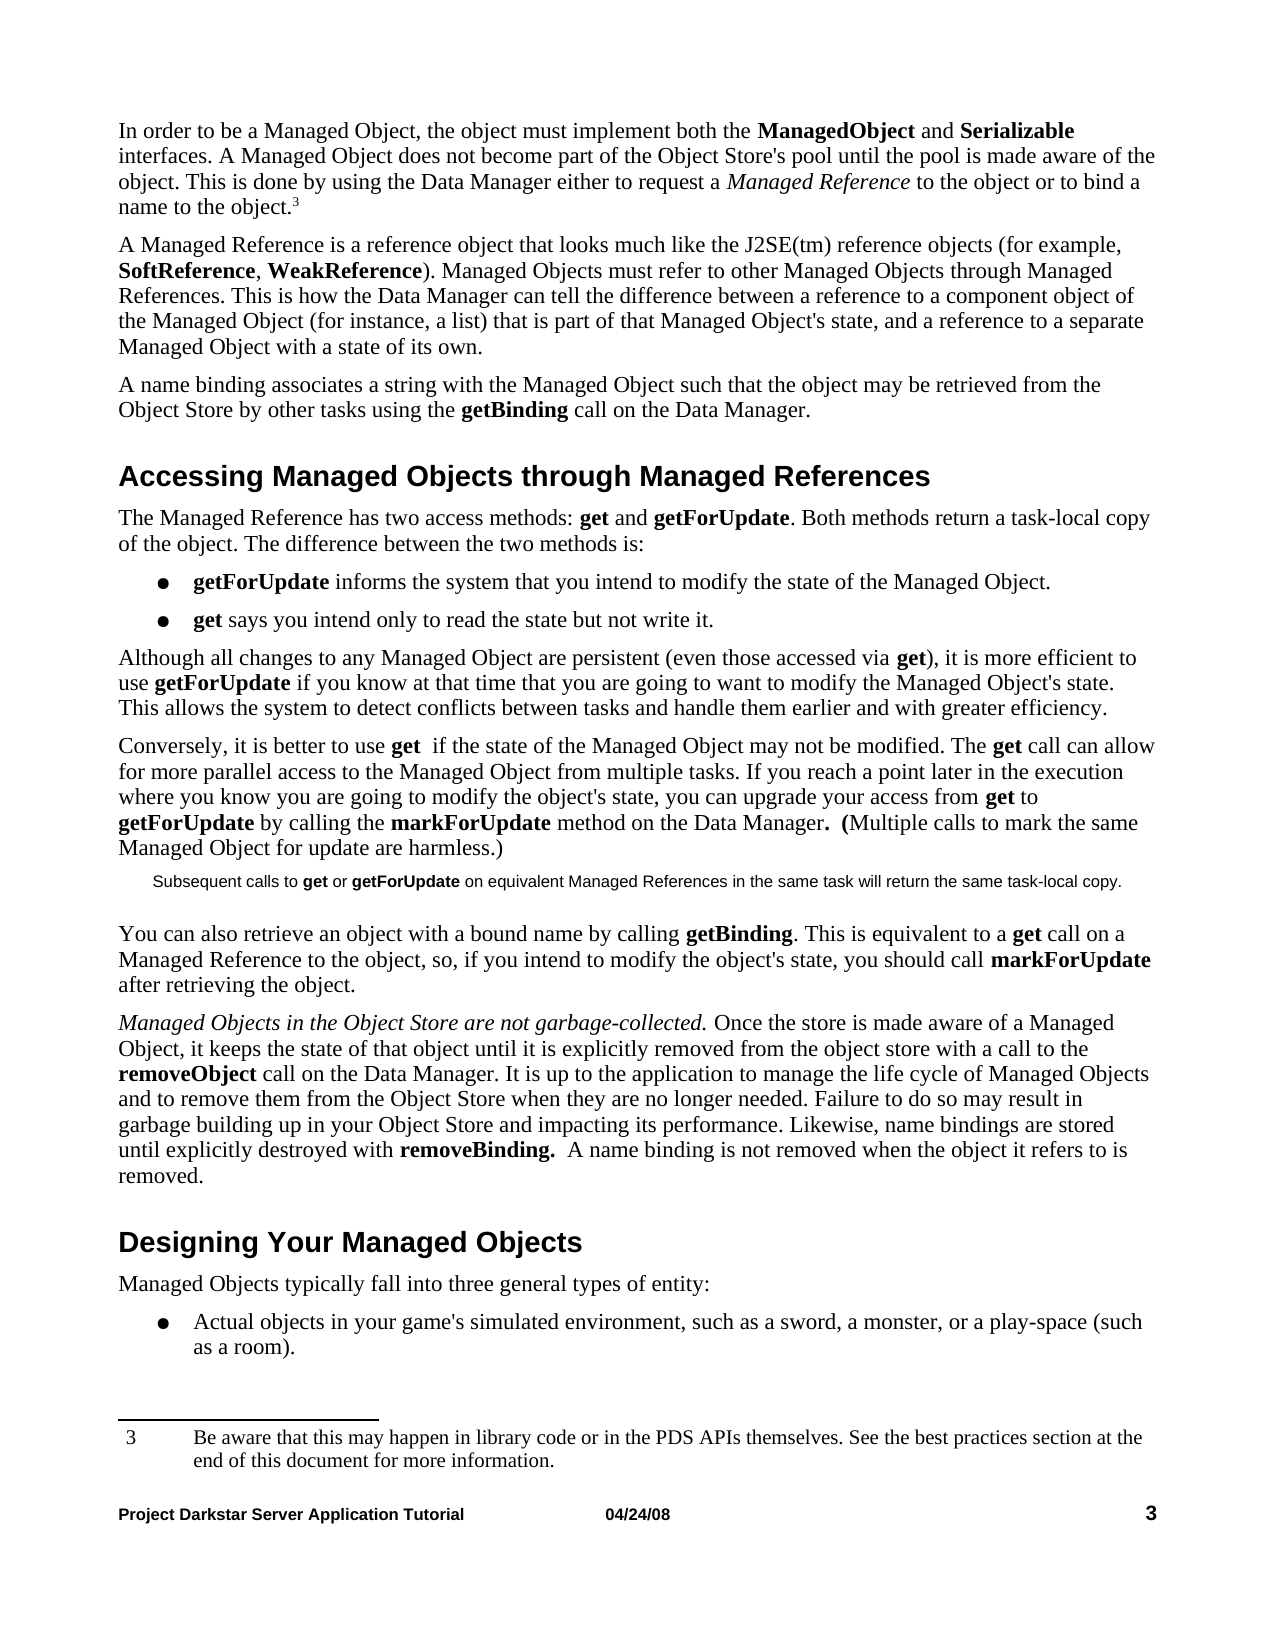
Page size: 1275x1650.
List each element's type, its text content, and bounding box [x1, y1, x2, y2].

text Although all changes to any Managed Object are persistent (even those accessed via get), it is more efficient to use getForUpdate if you know at that time that you are going to want to modify the Managed Object's state. This allows the system to detect conflicts between tasks and handle them earlier and with greater efficiency. [118, 644, 1157, 721]
list Actual objects in your game's simulated environment, such as a sword, a monster, or a play-space (such as a room). [156, 1309, 1157, 1359]
list get says you intend only to read the state but not write it. [156, 607, 1157, 632]
text A name binding associates a string with the Managed Object such that the object may be retrieved from the Object Store by other tasks using the getBinding call on the Data Manager. [118, 372, 1157, 423]
text In order to be a Managed Object, the object must implement both the ManagedObject and Serializable interfaces. A Managed Object does not become part of the Object Store's pool until the pool is made aware of the object. This is done by using the Data Manager either to request a Managed Reference to the object or to bind a name to the object. [118, 118, 1157, 220]
text The Managed Reference has two access methods: get and getForUpdate. Both methods return a task-local copy of the object. The difference between the two methods is: [118, 505, 1157, 556]
list Be aware that this may happen in library code or in the PDS APIs themselves. See the best practices section at the end of this document for more information. [126, 1426, 1157, 1472]
text A Managed Reference is a reference object that looks much like the J2SE(tm) reference objects (for example, SoftReference, WeakReference). Managed Objects must refer to other Managed Objects through Managed References. This is how the Data Manager can tell the difference between a reference to a component object of the Managed Object (for instance, a list) that is part of that Managed Object's state, and a reference to a separate Managed Object with a state of its own. [118, 232, 1157, 359]
list getForUpdate informs the system that you intend to modify the state of the Managed Object. [156, 569, 1157, 594]
text Managed Objects typically fall into three general types of entity: [118, 1271, 1157, 1296]
text Conversely, it is better to use get if the state of the Managed Object may not be modified. The get call can allow for more parallel access to the Managed Object from multiple tasks. If you reach a point later in the execution where you know you are going to modify the object's state, you can upgrade your access from get to getForUpdate by calling the markForUpdate method on the Data Manager. (Multiple calls to mark the same Managed Object for update are harmless.) [118, 733, 1157, 860]
text Managed Objects in the Object Store are not garbage-collected. Once the store is made aware of a Managed Object, it keeps the state of that object until it is explicitly removed from the object store with a call to the removeObject call on the Data Manager. It is up to the application to manage the life cycle of Managed Objects and to remove them from the Object Store when they are no longer needed. Failure to do so may result in garbage building up in your Object Store and impacting its performance. Likewise, name bindings are stored until explicitly destroyed with removeBinding. A name binding is not removed when the object it refers to is removed. [118, 1010, 1157, 1188]
subtitle Designing Your Managed Objects [118, 1226, 1157, 1258]
subtitle Accessing Managed Objects through Managed References [118, 460, 1157, 493]
text You can also retrieve an object with a bound name by calling getBinding. This is equivalent to a get call on a Managed Reference to the object, so, if you intend to modify the object's state, you should call markForUpdate after retrieving the object. [118, 921, 1157, 998]
